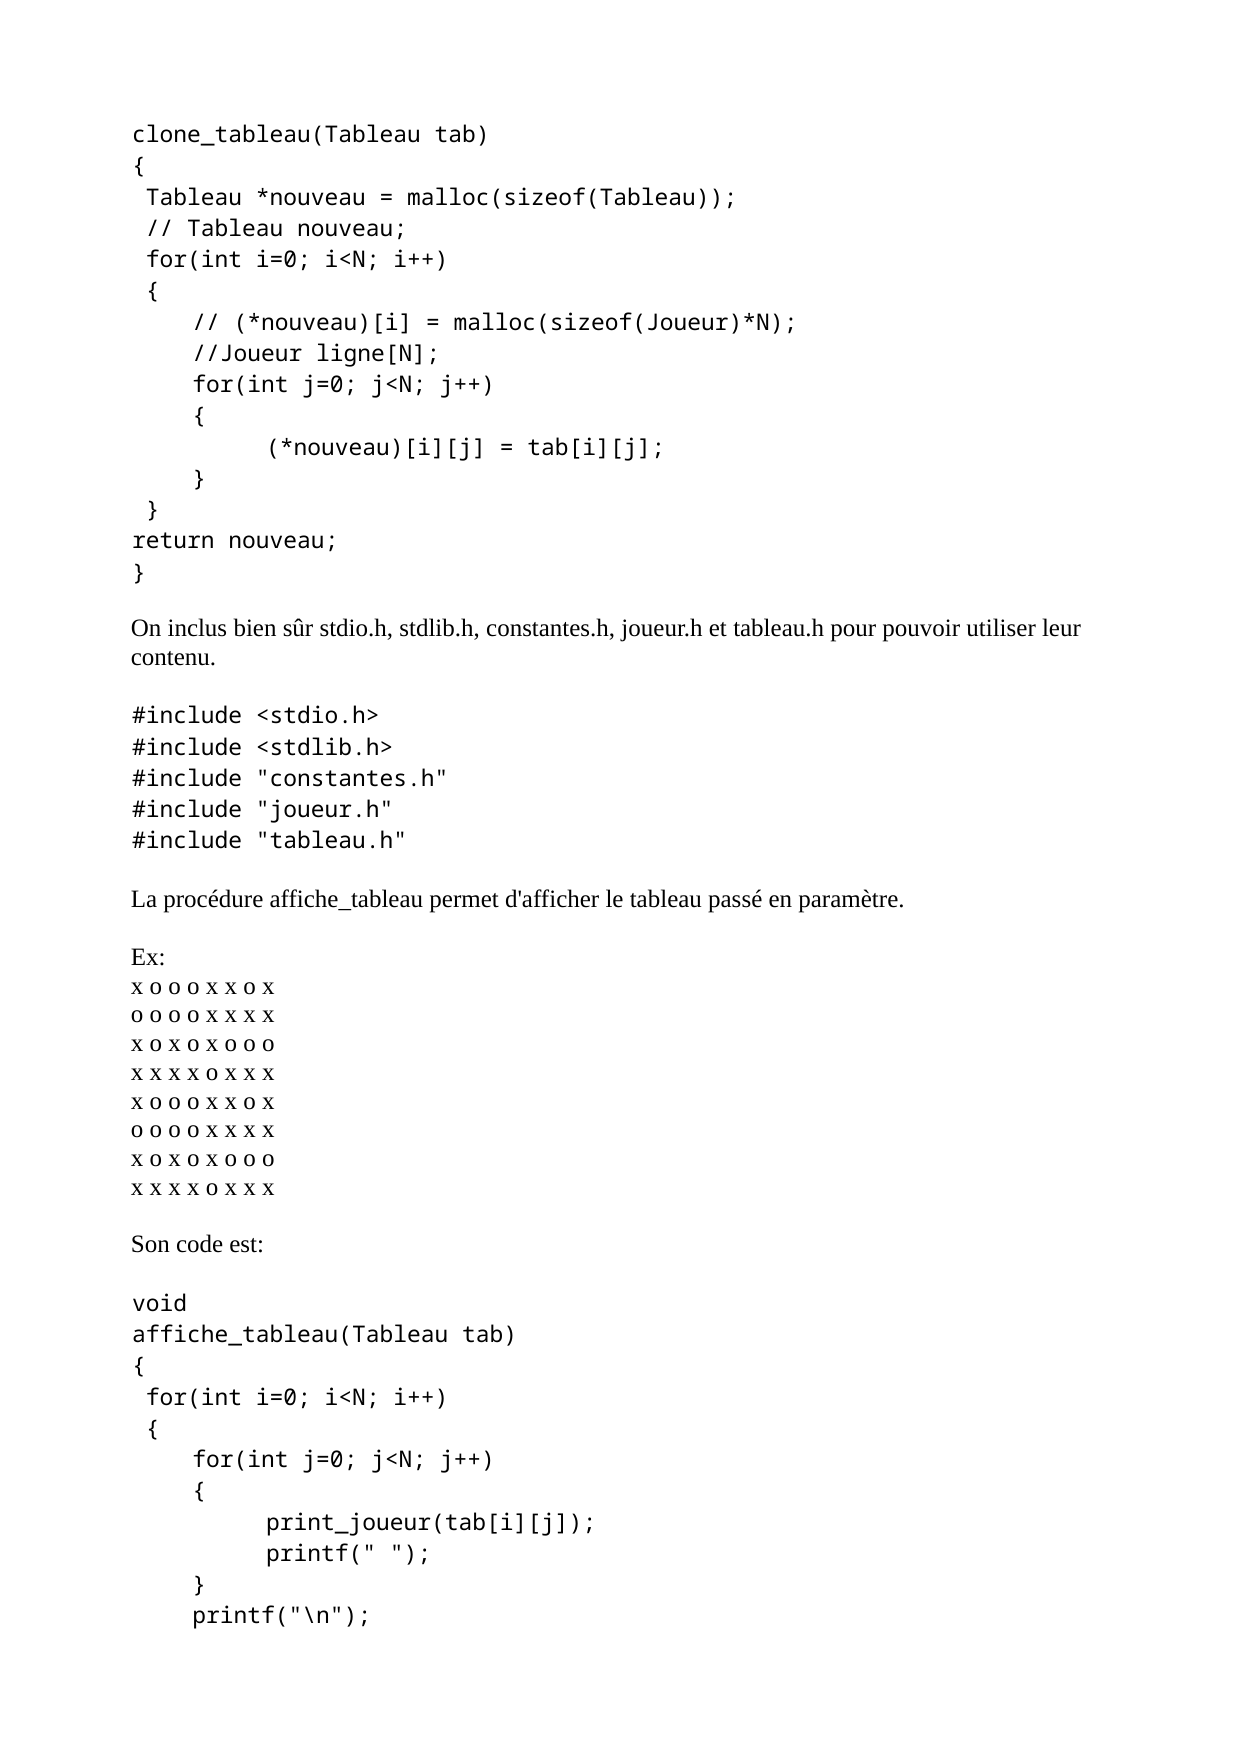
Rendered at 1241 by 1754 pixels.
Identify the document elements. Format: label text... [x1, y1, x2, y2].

text { [118, 1349, 1122, 1381]
text x x x x o x x x [118, 1057, 1122, 1086]
text x x x x o x x x [118, 1172, 1122, 1201]
text return nouveau; [118, 524, 1122, 556]
text printf("\n"); [118, 1599, 1122, 1631]
text Ex: [118, 942, 1122, 971]
text affiche_tableau(Tableau tab) [118, 1318, 1122, 1349]
text } [118, 493, 1122, 524]
text Tableau *nouveau = malloc(sizeof(Tableau)); [118, 181, 1122, 212]
text // Tableau nouveau; [118, 212, 1122, 243]
text printf(" "); [118, 1537, 1122, 1568]
text #include "constantes.h" [118, 762, 1122, 793]
text { [118, 149, 1122, 181]
text //Joueur ligne[N]; [118, 337, 1122, 368]
text for(int j=0; j<N; j++) [118, 1443, 1122, 1474]
text La procédure affiche_tableau permet d'afficher le tableau passé en paramètre. [118, 884, 1122, 913]
text // (*nouveau)[i] = malloc(sizeof(Joueur)*N); [118, 306, 1122, 337]
text print_joueur(tab[i][j]); [118, 1506, 1122, 1537]
text clone_tableau(Tableau tab) [118, 118, 1122, 149]
text Son code est: [118, 1229, 1122, 1258]
text { [118, 1474, 1122, 1506]
text #include "joueur.h" [118, 793, 1122, 824]
text #include "tableau.h" [118, 824, 1122, 856]
text o o o o x x x x [118, 1114, 1122, 1143]
text } [118, 462, 1122, 493]
text x o x o x o o o [118, 1028, 1122, 1057]
text void [118, 1287, 1122, 1318]
text { [118, 274, 1122, 306]
text } [118, 556, 1122, 613]
text for(int i=0; i<N; i++) [118, 1381, 1122, 1412]
text (*nouveau)[i][j] = tab[i][j]; [118, 431, 1122, 462]
text x o o o x x o x [118, 971, 1122, 999]
text #include <stdlib.h> [118, 731, 1122, 762]
text for(int j=0; j<N; j++) [118, 368, 1122, 399]
text for(int i=0; i<N; i++) [118, 243, 1122, 274]
text x o o o x x o x [118, 1086, 1122, 1114]
text #include <stdio.h> [118, 699, 1122, 731]
text contenu. [118, 642, 1122, 671]
text o o o o x x x x [118, 999, 1122, 1028]
text } [118, 1568, 1122, 1599]
text On inclus bien sûr stdio.h, stdlib.h, constantes.h, joueur.h et tableau.h pour pouvoir utiliser leur [118, 613, 1122, 642]
text { [118, 399, 1122, 431]
text x o x o x o o o [118, 1143, 1122, 1172]
text { [118, 1412, 1122, 1443]
